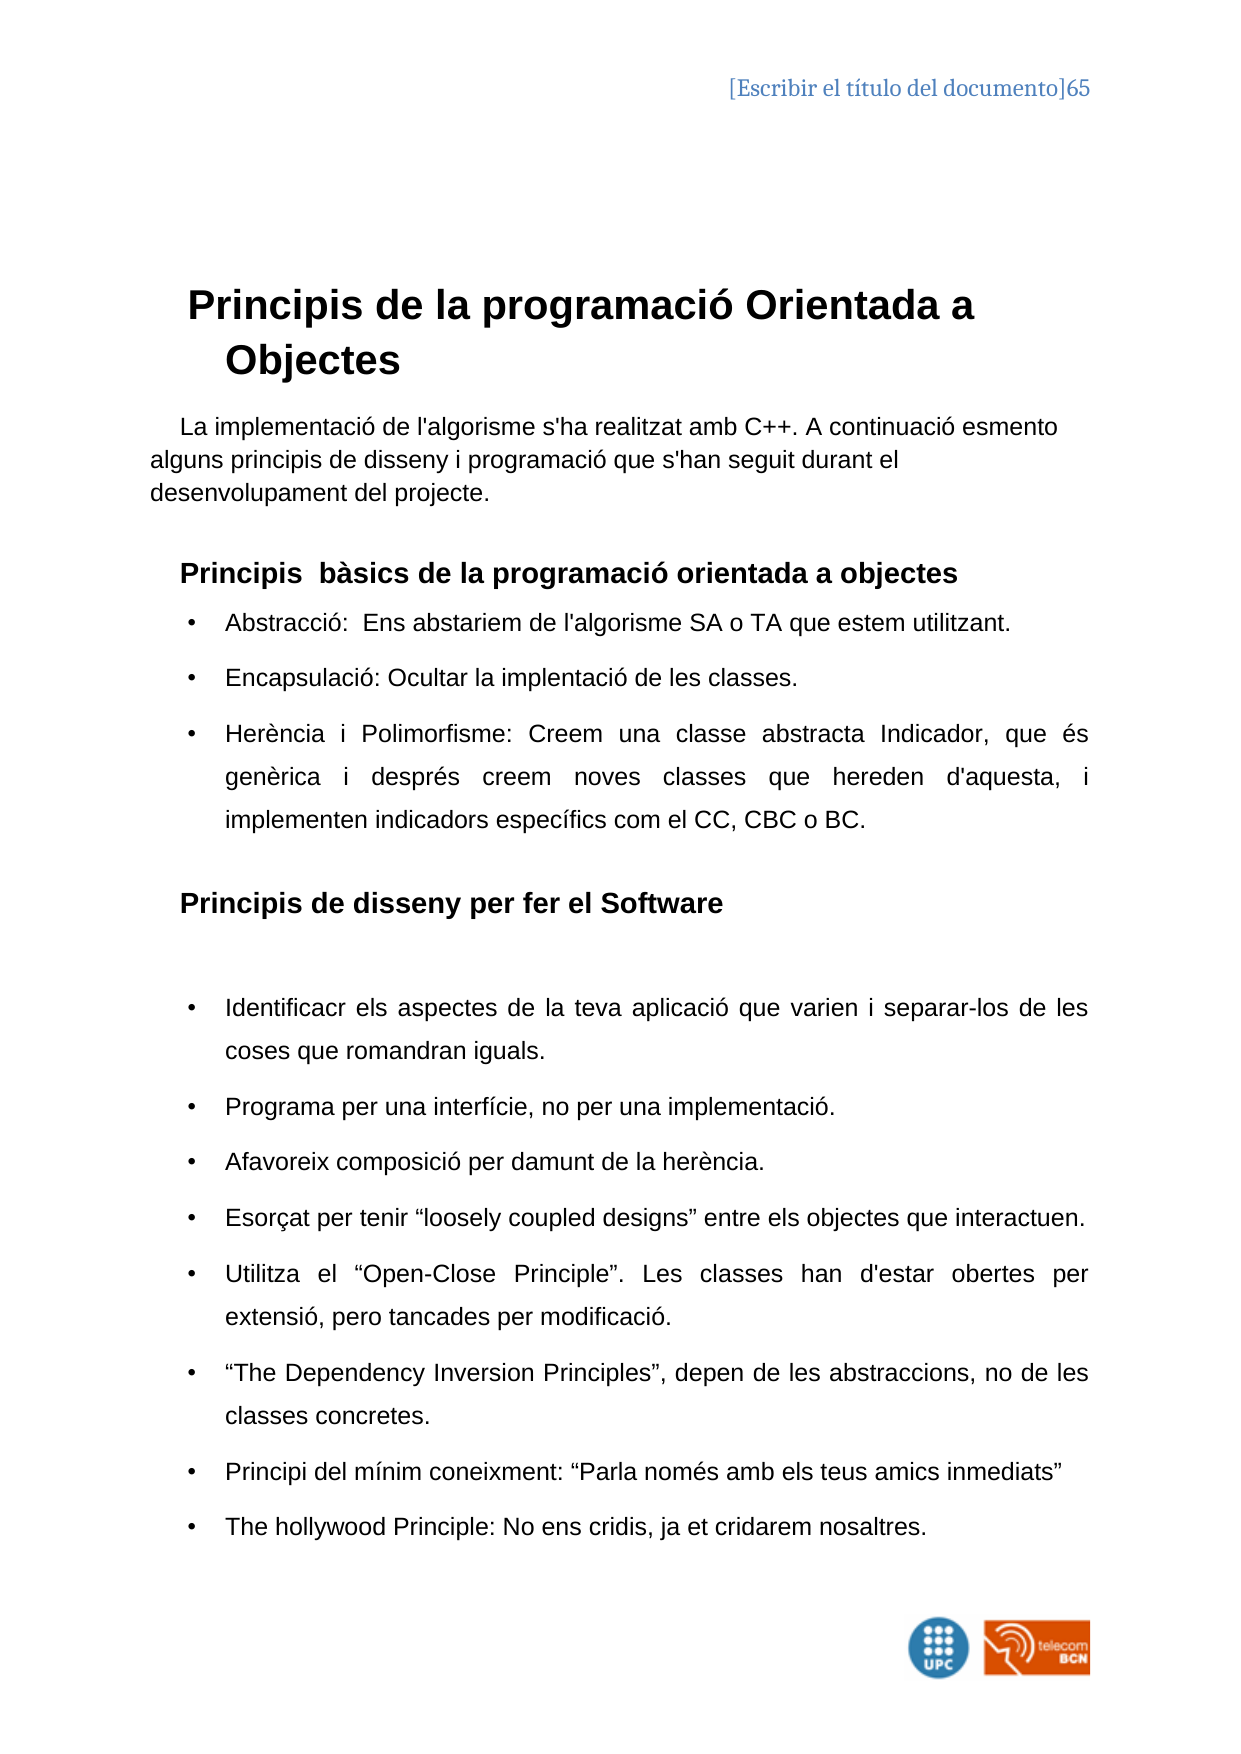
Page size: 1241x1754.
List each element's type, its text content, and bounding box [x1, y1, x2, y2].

list Afavoreix composició per damunt de la herència. [187, 1147, 1090, 1176]
list Encapsulació: Ocultar la implentació de les classes. [187, 663, 1090, 692]
list The hollywood Principle: No ens cridis, ja et cridarem nosaltres. [187, 1512, 1090, 1541]
subtitle Principis bàsics de la programació orientada a objectes [150, 557, 1090, 590]
text La implementació de l'algorisme s'ha realitzat amb C++. A continuació esmento alguns principis de disseny i programació que s'han seguit durant el desenvolupament del projecte. [150, 412, 1090, 506]
subtitle Principis de la programació Orientada a Objectes [187, 281, 1090, 384]
list Principi del mínim coneixment: “Parla només amb els teus amics inmediats” [187, 1456, 1090, 1485]
list “The Dependency Inversion Principles”, depen de les abstraccions, no de les classes concretes. [187, 1358, 1090, 1429]
list Esorçat per tenir “loosely coupled designs” entre els objectes que interactuen. [187, 1203, 1090, 1232]
list Utilitza el “Open-Close Principle”. Les classes han d'estar obertes per extensió, pero tancades per modificació. [187, 1259, 1090, 1331]
list Programa per una interfície, no per una implementació. [187, 1092, 1090, 1120]
subtitle Principis de disseny per fer el Software [150, 886, 1090, 919]
list Herència i Polimorfisme: Creem una classe abstracta Indicador, que és genèrica i després creem noves classes que hereden d'aquesta, i implementen indicadors específics com el CC, CBC o BC. [187, 719, 1090, 834]
picture [904, 1614, 1091, 1681]
list Abstracció: Ens abstariem de l'algorisme SA o TA que estem utilitzant. [187, 608, 1090, 636]
list Identificacr els aspectes de la teva aplicació que varien i separar-los de les coses que romandran iguals. [187, 993, 1090, 1065]
